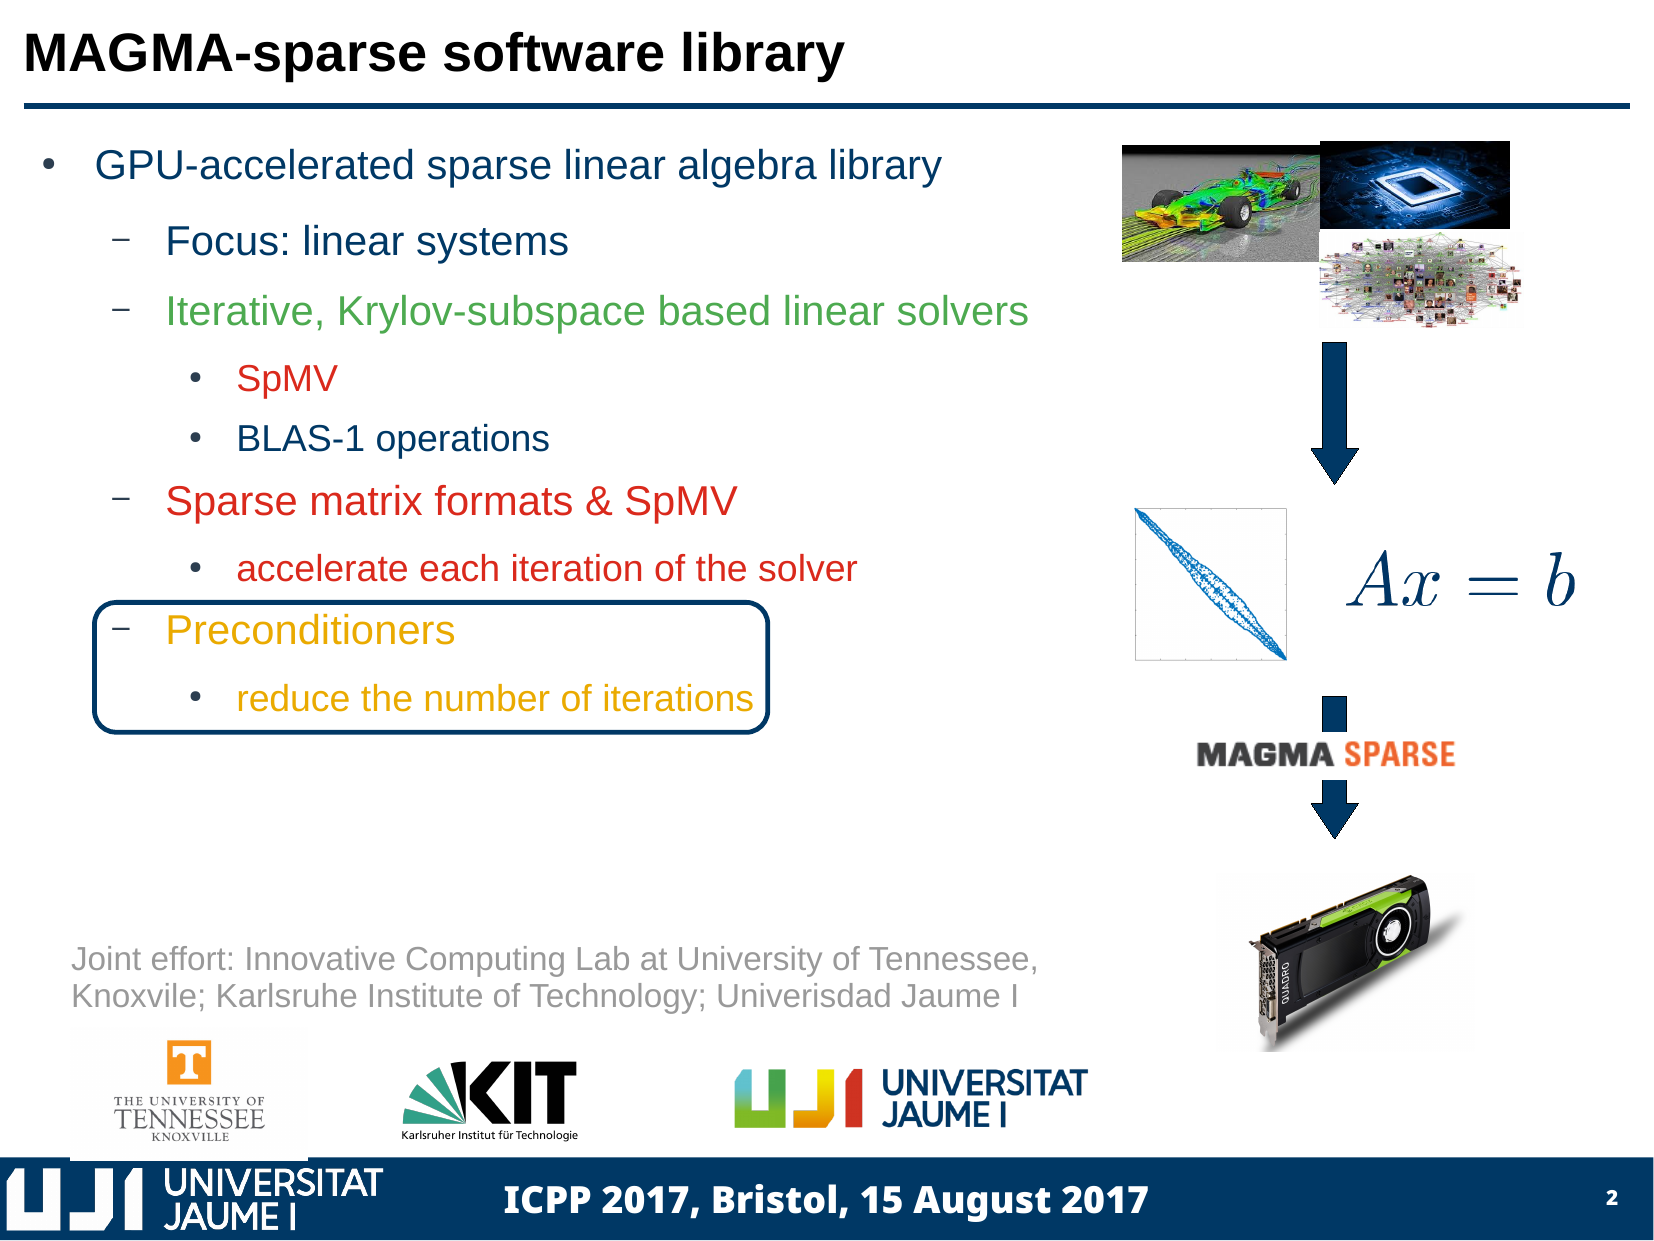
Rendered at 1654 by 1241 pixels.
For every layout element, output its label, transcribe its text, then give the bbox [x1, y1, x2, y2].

picture [401, 1057, 579, 1146]
list GPU-accelerated sparse linear algebra library Focus: linear systems Iterative, Krylov-subspace based linear solvers SpMV BLAS-1 operations Sparse matrix formats & SpMV accelerate each iteration of the solver Preconditioners reduce the number of iterations [23, 141, 1040, 721]
picture [1134, 507, 1288, 662]
picture [1189, 732, 1465, 780]
picture [1122, 141, 1524, 328]
text_box Joint effort: Innovative Computing Lab at University of Tennessee, Knoxvile; Karlsruhe Institute of Technology; Univerisdad Jaume I [20, 933, 1099, 1028]
title MAGMA-sparse software library [23, 0, 1630, 107]
text_box [1322, 696, 1347, 732]
text_box [1311, 342, 1359, 485]
picture [732, 1062, 1094, 1132]
picture [0, 1027, 390, 1241]
list GPU-accelerated sparse linear algebra library Focus: linear systems Iterative, Krylov-subspace based linear solvers SpMV BLAS-1 operations Sparse matrix formats & SpMV accelerate each iteration of the solver Preconditioners reduce the number of iterations [97, 605, 765, 721]
text_box [1311, 780, 1359, 839]
picture [1346, 550, 1575, 606]
picture [1216, 873, 1475, 1052]
